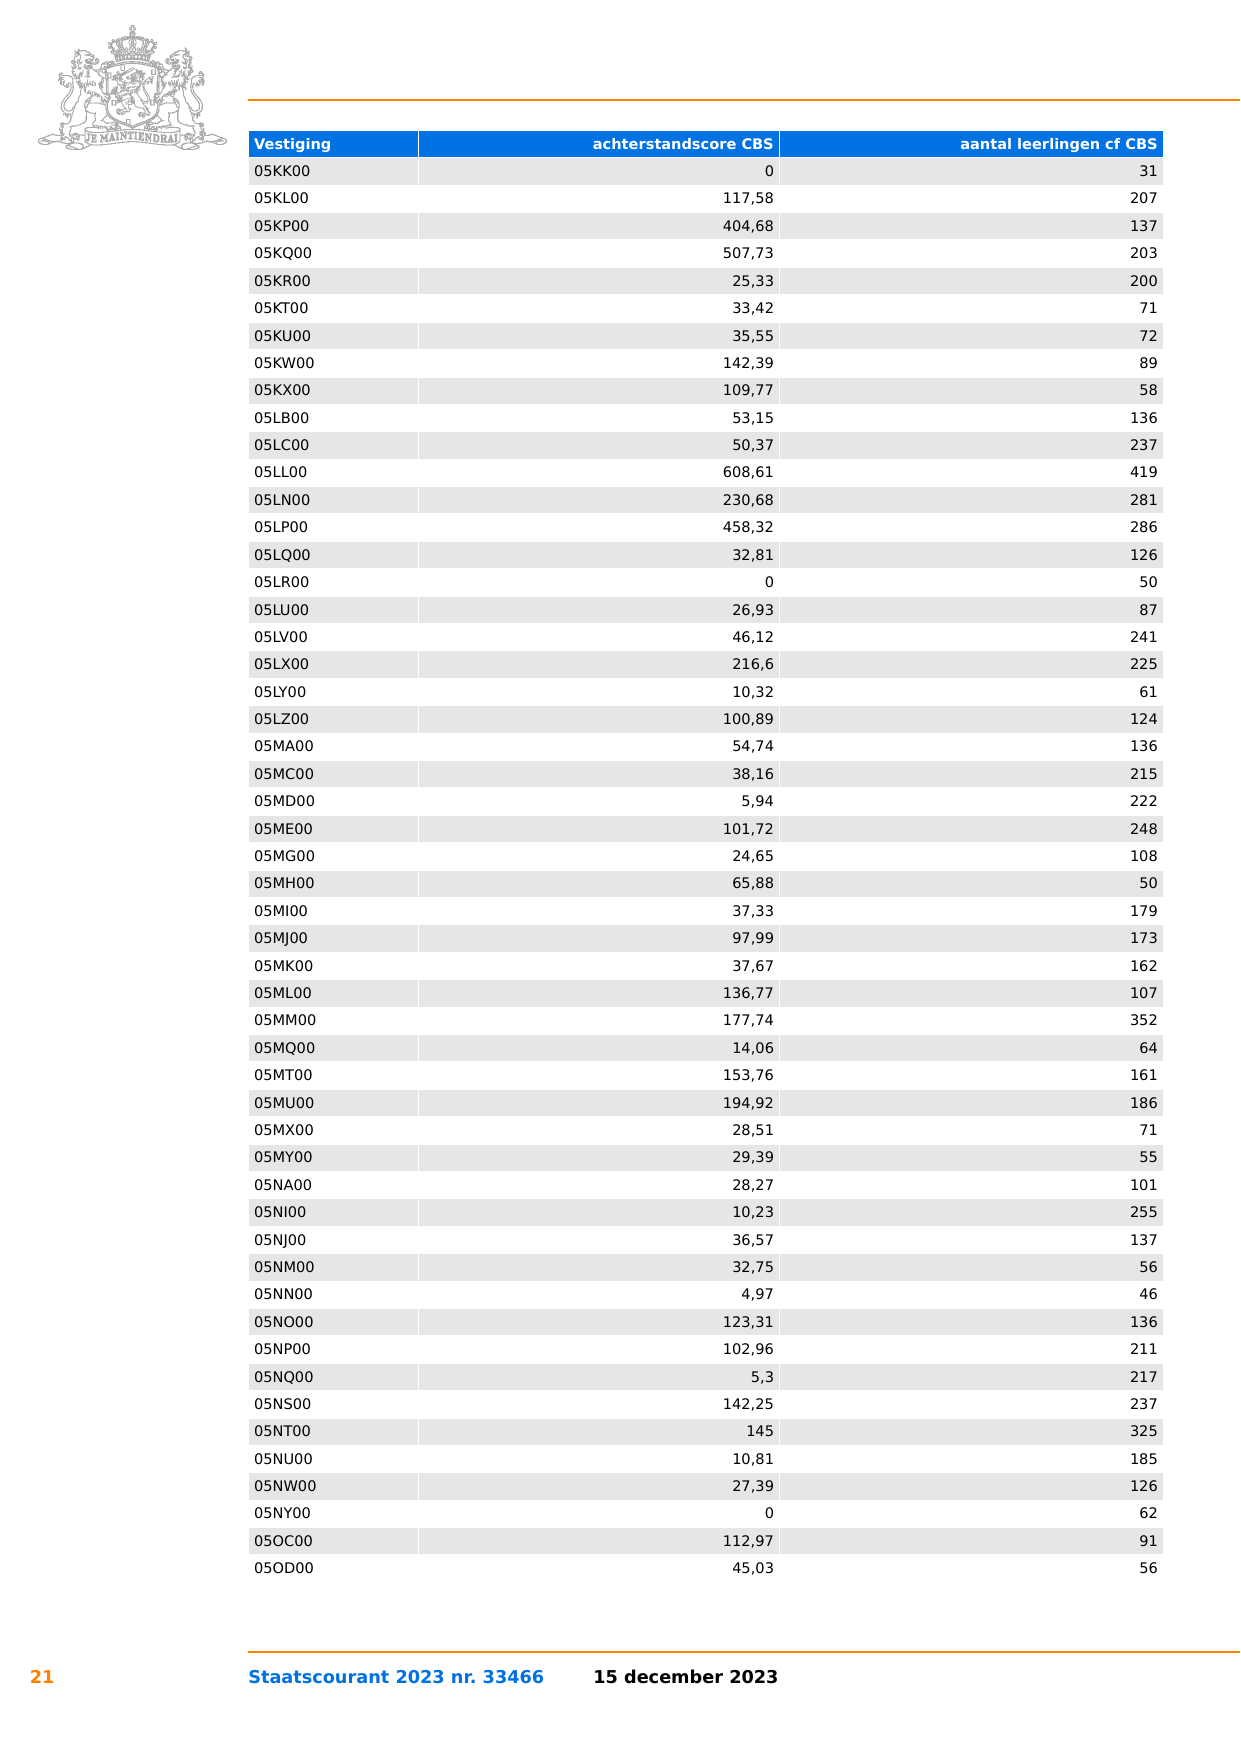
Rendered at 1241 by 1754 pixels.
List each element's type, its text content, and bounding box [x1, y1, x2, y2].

table_cell 56 [780, 1254, 1163, 1281]
table_cell 126 [780, 542, 1163, 568]
table_cell 507,73 [419, 241, 779, 267]
table_cell 136 [780, 734, 1163, 760]
table_cell 46,12 [419, 624, 779, 650]
table_cell 222 [780, 789, 1163, 815]
table_cell 05MQ00 [249, 1035, 418, 1061]
table_cell 142,39 [419, 350, 779, 376]
table_cell 05LY00 [249, 679, 418, 705]
table_cell 203 [780, 241, 1163, 267]
table_cell 153,76 [419, 1063, 779, 1089]
table_cell 05LU00 [249, 597, 418, 623]
table_cell 31 [780, 158, 1163, 185]
table_cell 05NS00 [249, 1391, 418, 1417]
table_cell 05KQ00 [249, 241, 418, 267]
table_cell 05MH00 [249, 871, 418, 897]
table_cell 14,06 [419, 1035, 779, 1061]
table_cell 179 [780, 898, 1163, 924]
table_cell 325 [780, 1419, 1163, 1445]
table_cell 161 [780, 1063, 1163, 1089]
table_cell 10,23 [419, 1199, 779, 1226]
table_cell 05NA00 [249, 1172, 418, 1198]
table_cell 50,37 [419, 432, 779, 459]
table_cell 05LN00 [249, 487, 418, 513]
picture [38, 25, 227, 150]
table_cell 05LX00 [249, 651, 418, 678]
table_cell 237 [780, 1391, 1163, 1417]
table_cell 26,93 [419, 597, 779, 623]
table_cell 05NW00 [249, 1473, 418, 1500]
table_cell 102,96 [419, 1336, 779, 1363]
table_cell 54,74 [419, 734, 779, 760]
table_cell 05KK00 [249, 158, 418, 185]
table_cell 05LB00 [249, 405, 418, 431]
table_cell 177,74 [419, 1008, 779, 1034]
table_cell 38,16 [419, 761, 779, 787]
table_cell 241 [780, 624, 1163, 650]
table_cell 225 [780, 651, 1163, 678]
table_cell 37,33 [419, 898, 779, 924]
table_cell 458,32 [419, 515, 779, 541]
table_cell 05KL00 [249, 186, 418, 212]
table_cell 0 [419, 158, 779, 185]
table_cell 05MJ00 [249, 925, 418, 952]
table_cell 124 [780, 706, 1163, 733]
table_cell 05NI00 [249, 1199, 418, 1226]
table_cell 05MK00 [249, 953, 418, 979]
table_cell 28,27 [419, 1172, 779, 1198]
table_cell 05MY00 [249, 1145, 418, 1171]
table_cell 123,31 [419, 1309, 779, 1335]
table_cell 404,68 [419, 213, 779, 239]
table_cell 05KT00 [249, 295, 418, 322]
table_cell 32,81 [419, 542, 779, 568]
table_cell 126 [780, 1473, 1163, 1500]
table_cell 65,88 [419, 871, 779, 897]
table_cell 211 [780, 1336, 1163, 1363]
table_cell 108 [780, 843, 1163, 869]
table_cell 207 [780, 186, 1163, 212]
table_cell 05LZ00 [249, 706, 418, 733]
table_cell 58 [780, 378, 1163, 404]
table_cell 33,42 [419, 295, 779, 322]
table_cell 0 [419, 1501, 779, 1527]
table_cell 64 [780, 1035, 1163, 1061]
table_cell 05MD00 [249, 789, 418, 815]
table_cell 05OD00 [249, 1556, 418, 1582]
table_cell 05KX00 [249, 378, 418, 404]
table_cell 255 [780, 1199, 1163, 1226]
table_cell 101,72 [419, 816, 779, 842]
table_cell 419 [780, 460, 1163, 486]
table_cell 05OC00 [249, 1528, 418, 1554]
table_cell 05NJ00 [249, 1227, 418, 1253]
table_cell 286 [780, 515, 1163, 541]
table_cell 185 [780, 1446, 1163, 1472]
table_cell 05LR00 [249, 569, 418, 596]
table_cell 05MM00 [249, 1008, 418, 1034]
table_cell 173 [780, 925, 1163, 952]
table_cell 05MU00 [249, 1090, 418, 1116]
table_cell 89 [780, 350, 1163, 376]
table_cell 45,03 [419, 1556, 779, 1582]
table_cell 217 [780, 1364, 1163, 1390]
table_cell 5,94 [419, 789, 779, 815]
table_cell 05KP00 [249, 213, 418, 239]
table_cell 05MA00 [249, 734, 418, 760]
table_cell 248 [780, 816, 1163, 842]
table_cell 05NY00 [249, 1501, 418, 1527]
table_cell 05KR00 [249, 268, 418, 294]
table_cell 117,58 [419, 186, 779, 212]
table_cell 32,75 [419, 1254, 779, 1281]
table_cell 29,39 [419, 1145, 779, 1171]
table_cell 0 [419, 569, 779, 596]
table_cell 100,89 [419, 706, 779, 733]
table_cell 142,25 [419, 1391, 779, 1417]
table_cell 05LV00 [249, 624, 418, 650]
table_cell 27,39 [419, 1473, 779, 1500]
table_cell 136,77 [419, 980, 779, 1007]
table_cell 91 [780, 1528, 1163, 1554]
table_cell 05MX00 [249, 1117, 418, 1143]
table_cell 05LL00 [249, 460, 418, 486]
table_cell 72 [780, 323, 1163, 349]
table_cell 35,55 [419, 323, 779, 349]
table_cell 05ML00 [249, 980, 418, 1007]
table_cell 05NO00 [249, 1309, 418, 1335]
table_cell 194,92 [419, 1090, 779, 1116]
table_cell 281 [780, 487, 1163, 513]
table_cell 5,3 [419, 1364, 779, 1390]
table_cell 05NQ00 [249, 1364, 418, 1390]
table_cell 05KU00 [249, 323, 418, 349]
table_cell 05NT00 [249, 1419, 418, 1445]
table_cell 05LC00 [249, 432, 418, 459]
table_cell 05MG00 [249, 843, 418, 869]
table_cell 28,51 [419, 1117, 779, 1143]
table_cell 10,32 [419, 679, 779, 705]
table_cell 05MC00 [249, 761, 418, 787]
table_cell 216,6 [419, 651, 779, 678]
table_cell 05LP00 [249, 515, 418, 541]
table_cell 05ME00 [249, 816, 418, 842]
table_cell 71 [780, 295, 1163, 322]
table_cell 136 [780, 1309, 1163, 1335]
table_cell 87 [780, 597, 1163, 623]
table_cell 62 [780, 1501, 1163, 1527]
table_cell 05MI00 [249, 898, 418, 924]
table_cell 186 [780, 1090, 1163, 1116]
table_cell 05NU00 [249, 1446, 418, 1472]
table_cell 61 [780, 679, 1163, 705]
table_cell 237 [780, 432, 1163, 459]
table_cell 36,57 [419, 1227, 779, 1253]
table_cell 05NN00 [249, 1282, 418, 1308]
table_header Vestiging [249, 131, 418, 157]
table_header achterstandscore CBS [419, 131, 779, 157]
table_cell 215 [780, 761, 1163, 787]
table_cell 05MT00 [249, 1063, 418, 1089]
table_cell 352 [780, 1008, 1163, 1034]
table_cell 145 [419, 1419, 779, 1445]
table_cell 37,67 [419, 953, 779, 979]
table_header aantal leerlingen cf CBS [780, 131, 1163, 157]
table_cell 05KW00 [249, 350, 418, 376]
table_cell 200 [780, 268, 1163, 294]
table_cell 53,15 [419, 405, 779, 431]
table_cell 136 [780, 405, 1163, 431]
table_cell 05NM00 [249, 1254, 418, 1281]
table_cell 05NP00 [249, 1336, 418, 1363]
table_cell 56 [780, 1556, 1163, 1582]
table_cell 46 [780, 1282, 1163, 1308]
table_cell 109,77 [419, 378, 779, 404]
table_cell 50 [780, 569, 1163, 596]
table_cell 112,97 [419, 1528, 779, 1554]
table_cell 608,61 [419, 460, 779, 486]
table_cell 55 [780, 1145, 1163, 1171]
table_cell 4,97 [419, 1282, 779, 1308]
table_cell 230,68 [419, 487, 779, 513]
table_cell 05LQ00 [249, 542, 418, 568]
table_cell 25,33 [419, 268, 779, 294]
table_cell 71 [780, 1117, 1163, 1143]
table_cell 24,65 [419, 843, 779, 869]
table_cell 162 [780, 953, 1163, 979]
table_cell 101 [780, 1172, 1163, 1198]
table_cell 10,81 [419, 1446, 779, 1472]
table_cell 107 [780, 980, 1163, 1007]
table_cell 137 [780, 213, 1163, 239]
table_cell 137 [780, 1227, 1163, 1253]
table_cell 97,99 [419, 925, 779, 952]
table_cell 50 [780, 871, 1163, 897]
